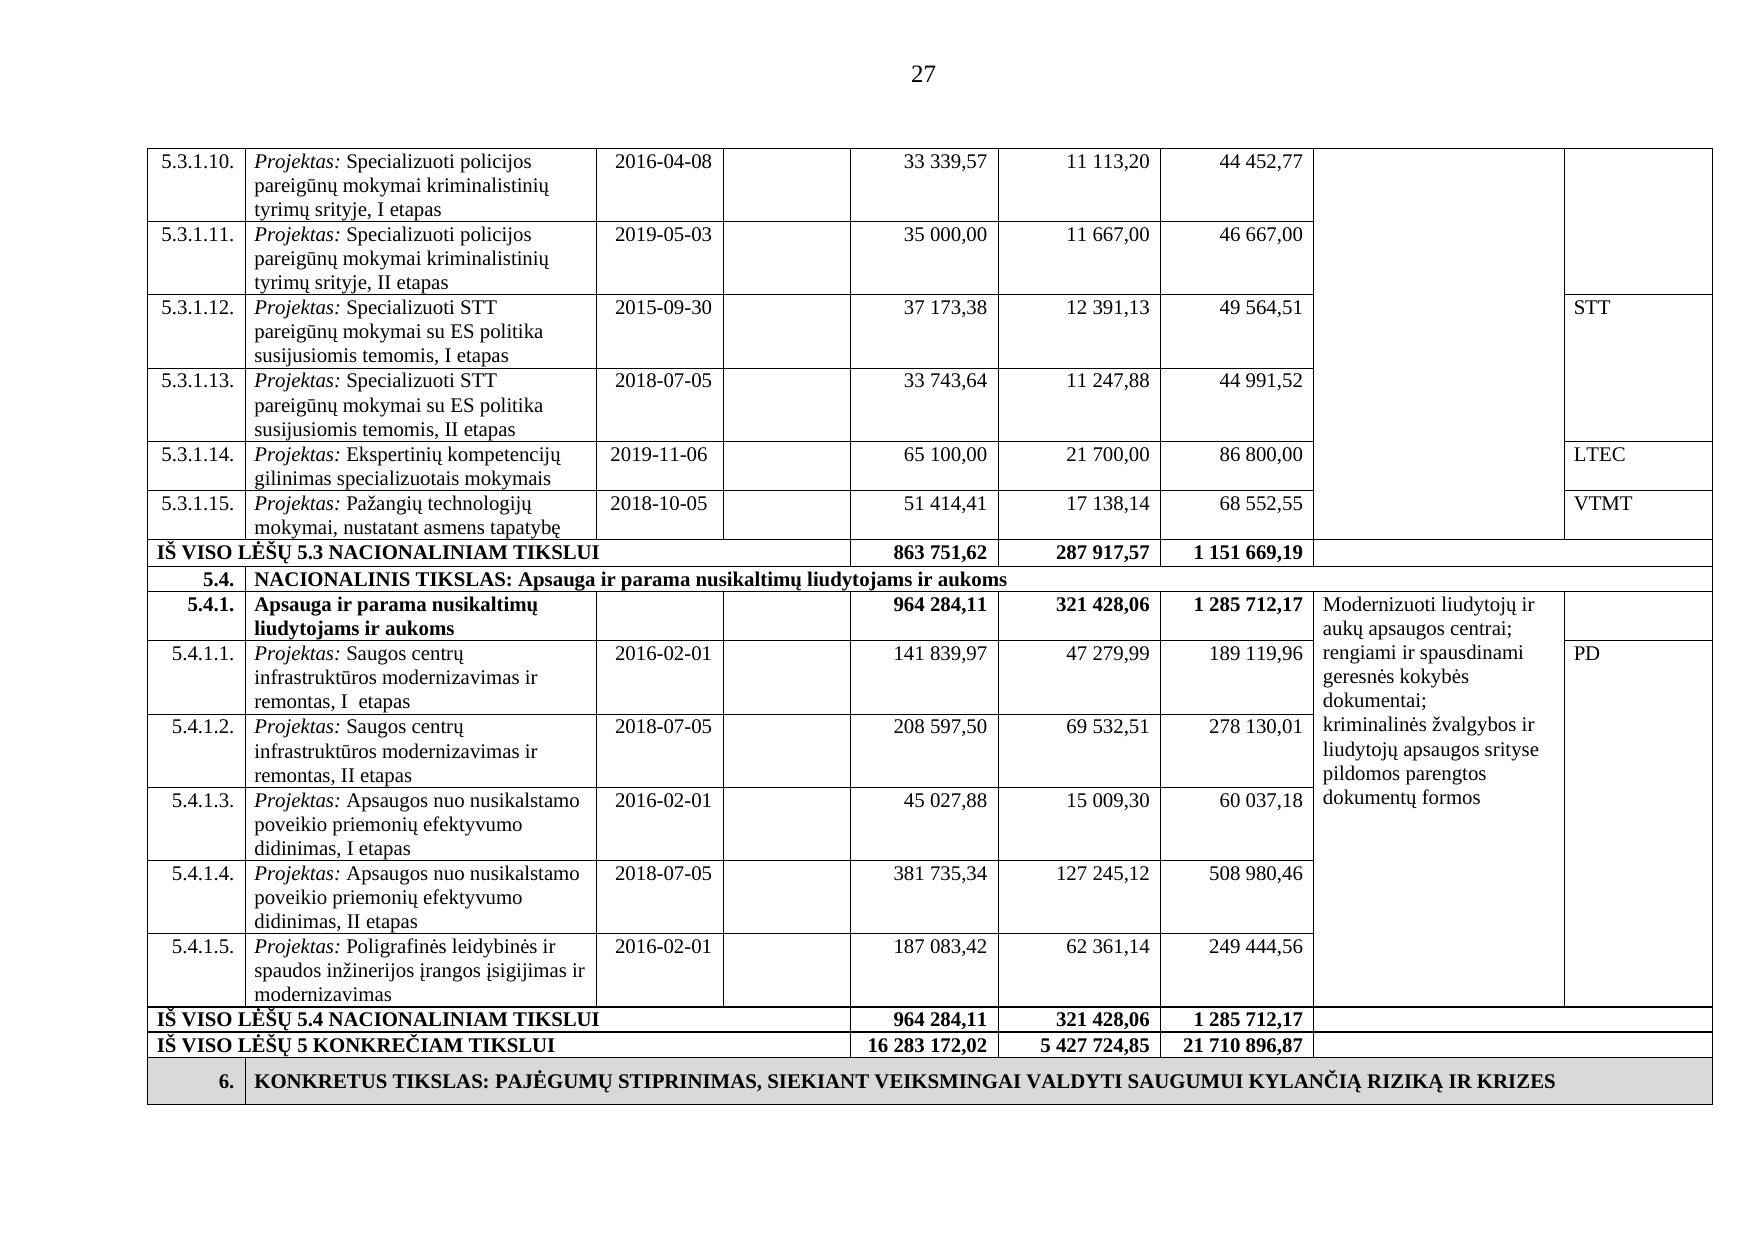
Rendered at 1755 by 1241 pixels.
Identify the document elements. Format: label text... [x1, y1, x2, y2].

table_cell 127 245,12 [999, 861, 1160, 933]
table_cell [1565, 592, 1712, 640]
table_cell Projektas: Ekspertinių kompetencijų gilinimas specializuotais mokymais [246, 442, 596, 490]
table_cell [724, 788, 850, 860]
table_cell Projektas: Apsaugos nuo nusikalstamo poveikio priemonių efektyvumo didinimas, II etapas [246, 861, 596, 933]
table_cell [724, 222, 850, 294]
table_cell 321 428,06 [999, 1008, 1160, 1031]
table_cell NACIONALINIS TIKSLAS: Apsauga ir parama nusikaltimų liudytojams ir aukoms [246, 567, 1712, 591]
table_cell 11 113,20 [999, 149, 1160, 221]
table_cell 33 339,57 [851, 149, 998, 221]
table_cell [724, 861, 850, 933]
table_cell 2018-07-05 [597, 715, 723, 787]
table_cell Projektas: Specializuoti policijos pareigūnų mokymai kriminalistinių tyrimų srityje, II etapas [246, 222, 596, 294]
table_cell 5.4.1.3. [148, 788, 245, 860]
table_cell 65 100,00 [851, 442, 998, 490]
table_cell 5.4.1.2. [148, 715, 245, 787]
table_cell [724, 592, 850, 640]
table_cell 68 552,55 [1161, 491, 1313, 539]
table_cell 60 037,18 [1161, 788, 1313, 860]
table_cell Projektas: Apsaugos nuo nusikalstamo poveikio priemonių efektyvumo didinimas, I etapas [246, 788, 596, 860]
table_cell 5.3.1.15. [148, 491, 245, 539]
table_cell PD [1565, 641, 1712, 1006]
table_cell IŠ VISO LĖŠŲ 5.4 NACIONALINIAM TIKSLUI [148, 1008, 850, 1031]
table_cell 964 284,11 [851, 1008, 998, 1031]
table_cell STT [1565, 295, 1712, 441]
table_cell 16 283 172,02 [851, 1033, 998, 1057]
table_cell 863 751,62 [851, 540, 998, 566]
table_cell 86 800,00 [1161, 442, 1313, 490]
table_cell 47 279,99 [999, 641, 1160, 713]
table_cell 5.4.1.5. [148, 934, 245, 1006]
table_cell 1 151 669,19 [1161, 540, 1313, 566]
table_cell 249 444,56 [1161, 934, 1313, 1006]
table_cell [724, 934, 850, 1006]
table_cell Modernizuoti liudytojų ir aukų apsaugos centrai; rengiami ir spausdinami geresnės kokybės dokumentai; kriminalinės žvalgybos ir liudytojų apsaugos srityse pildomos parengtos dokumentų formos [1314, 592, 1564, 1006]
table_cell Projektas: Saugos centrų infrastruktūros modernizavimas ir remontas, I etapas [246, 641, 596, 713]
table_cell 2018-10-05 [597, 491, 723, 539]
table_cell 5.4.1.1. [148, 641, 245, 713]
table_cell 141 839,97 [851, 641, 998, 713]
table_cell 21 710 896,87 [1161, 1033, 1313, 1057]
table_cell Apsauga ir parama nusikaltimų liudytojams ir aukoms [246, 592, 596, 640]
table_cell 17 138,14 [999, 491, 1160, 539]
table_cell 287 917,57 [999, 540, 1160, 566]
table_cell [1314, 1033, 1712, 1057]
table_cell 44 991,52 [1161, 369, 1313, 441]
table_cell 187 083,42 [851, 934, 998, 1006]
table_cell Projektas: Poligrafinės leidybinės ir spaudos inžinerijos įrangos įsigijimas ir modernizavimas [246, 934, 596, 1006]
table_cell 2016-02-01 [597, 641, 723, 713]
table_cell [724, 641, 850, 713]
table_cell 5.3.1.14. [148, 442, 245, 490]
table_cell 5.4.1. [148, 592, 245, 640]
table_cell 44 452,77 [1161, 149, 1313, 221]
table_cell [724, 149, 850, 221]
table_cell 5.3.1.10. [148, 149, 245, 221]
table_cell 2019-05-03 [597, 222, 723, 294]
table_cell 5.3.1.13. [148, 369, 245, 441]
table_cell 46 667,00 [1161, 222, 1313, 294]
table_cell 5.4. [148, 567, 245, 591]
table_cell 11 667,00 [999, 222, 1160, 294]
table_cell 278 130,01 [1161, 715, 1313, 787]
table_cell Projektas: Specializuoti policijos pareigūnų mokymai kriminalistinių tyrimų srityje, I etapas [246, 149, 596, 221]
table_cell 5.3.1.12. [148, 295, 245, 367]
table_cell VTMT [1565, 491, 1712, 539]
table_cell 1 285 712,17 [1161, 592, 1313, 640]
table_cell 2015-09-30 [597, 295, 723, 367]
table_cell 2018-07-05 [597, 369, 723, 441]
table_cell Projektas: Specializuoti STT pareigūnų mokymai su ES politika susijusiomis temomis, I etapas [246, 295, 596, 367]
table_cell IŠ VISO LĖŠŲ 5 KONKREČIAM TIKSLUI [148, 1033, 850, 1057]
table_cell 321 428,06 [999, 592, 1160, 640]
table_cell 11 247,88 [999, 369, 1160, 441]
table_cell [597, 592, 723, 640]
table_cell 2016-02-01 [597, 788, 723, 860]
table_cell LTEC [1565, 442, 1712, 490]
table_cell [724, 715, 850, 787]
table_cell 12 391,13 [999, 295, 1160, 367]
table_cell 5.3.1.11. [148, 222, 245, 294]
table_cell Projektas: Pažangių technologijų mokymai, nustatant asmens tapatybę [246, 491, 596, 539]
table_cell [724, 295, 850, 367]
table_cell 69 532,51 [999, 715, 1160, 787]
table_cell 6. [148, 1058, 245, 1104]
table_cell 2016-02-01 [597, 934, 723, 1006]
table_cell [1314, 1008, 1712, 1031]
table_cell 51 414,41 [851, 491, 998, 539]
table_cell 1 285 712,17 [1161, 1008, 1313, 1031]
table_cell [724, 491, 850, 539]
table_cell [1314, 540, 1712, 566]
table_cell [1565, 149, 1712, 294]
table_cell Projektas: Saugos centrų infrastruktūros modernizavimas ir remontas, II etapas [246, 715, 596, 787]
table_cell [724, 442, 850, 490]
table_cell 35 000,00 [851, 222, 998, 294]
table_cell 5 427 724,85 [999, 1033, 1160, 1057]
table_cell 15 009,30 [999, 788, 1160, 860]
table_cell 189 119,96 [1161, 641, 1313, 713]
table_cell 964 284,11 [851, 592, 998, 640]
table_cell 45 027,88 [851, 788, 998, 860]
table_cell 37 173,38 [851, 295, 998, 367]
table_cell IŠ VISO LĖŠŲ 5.3 NACIONALINIAM TIKSLUI [148, 540, 850, 566]
table_cell 508 980,46 [1161, 861, 1313, 933]
table_cell 2019-11-06 [597, 442, 723, 490]
table_cell 49 564,51 [1161, 295, 1313, 367]
table_cell 2016-04-08 [597, 149, 723, 221]
table_cell 5.4.1.4. [148, 861, 245, 933]
table_cell KONKRETUS TIKSLAS: PAJĖGUMŲ STIPRINIMAS, SIEKIANT VEIKSMINGAI VALDYTI SAUGUMUI KYLANČIĄ RIZIKĄ IR KRIZES [246, 1058, 1712, 1104]
table_cell 62 361,14 [999, 934, 1160, 1006]
table_cell 2018-07-05 [597, 861, 723, 933]
table_cell 21 700,00 [999, 442, 1160, 490]
table_cell 381 735,34 [851, 861, 998, 933]
table_cell 33 743,64 [851, 369, 998, 441]
table_cell [1314, 149, 1564, 539]
table_cell 208 597,50 [851, 715, 998, 787]
table_cell [724, 369, 850, 441]
table_cell Projektas: Specializuoti STT pareigūnų mokymai su ES politika susijusiomis temomis, II etapas [246, 369, 596, 441]
